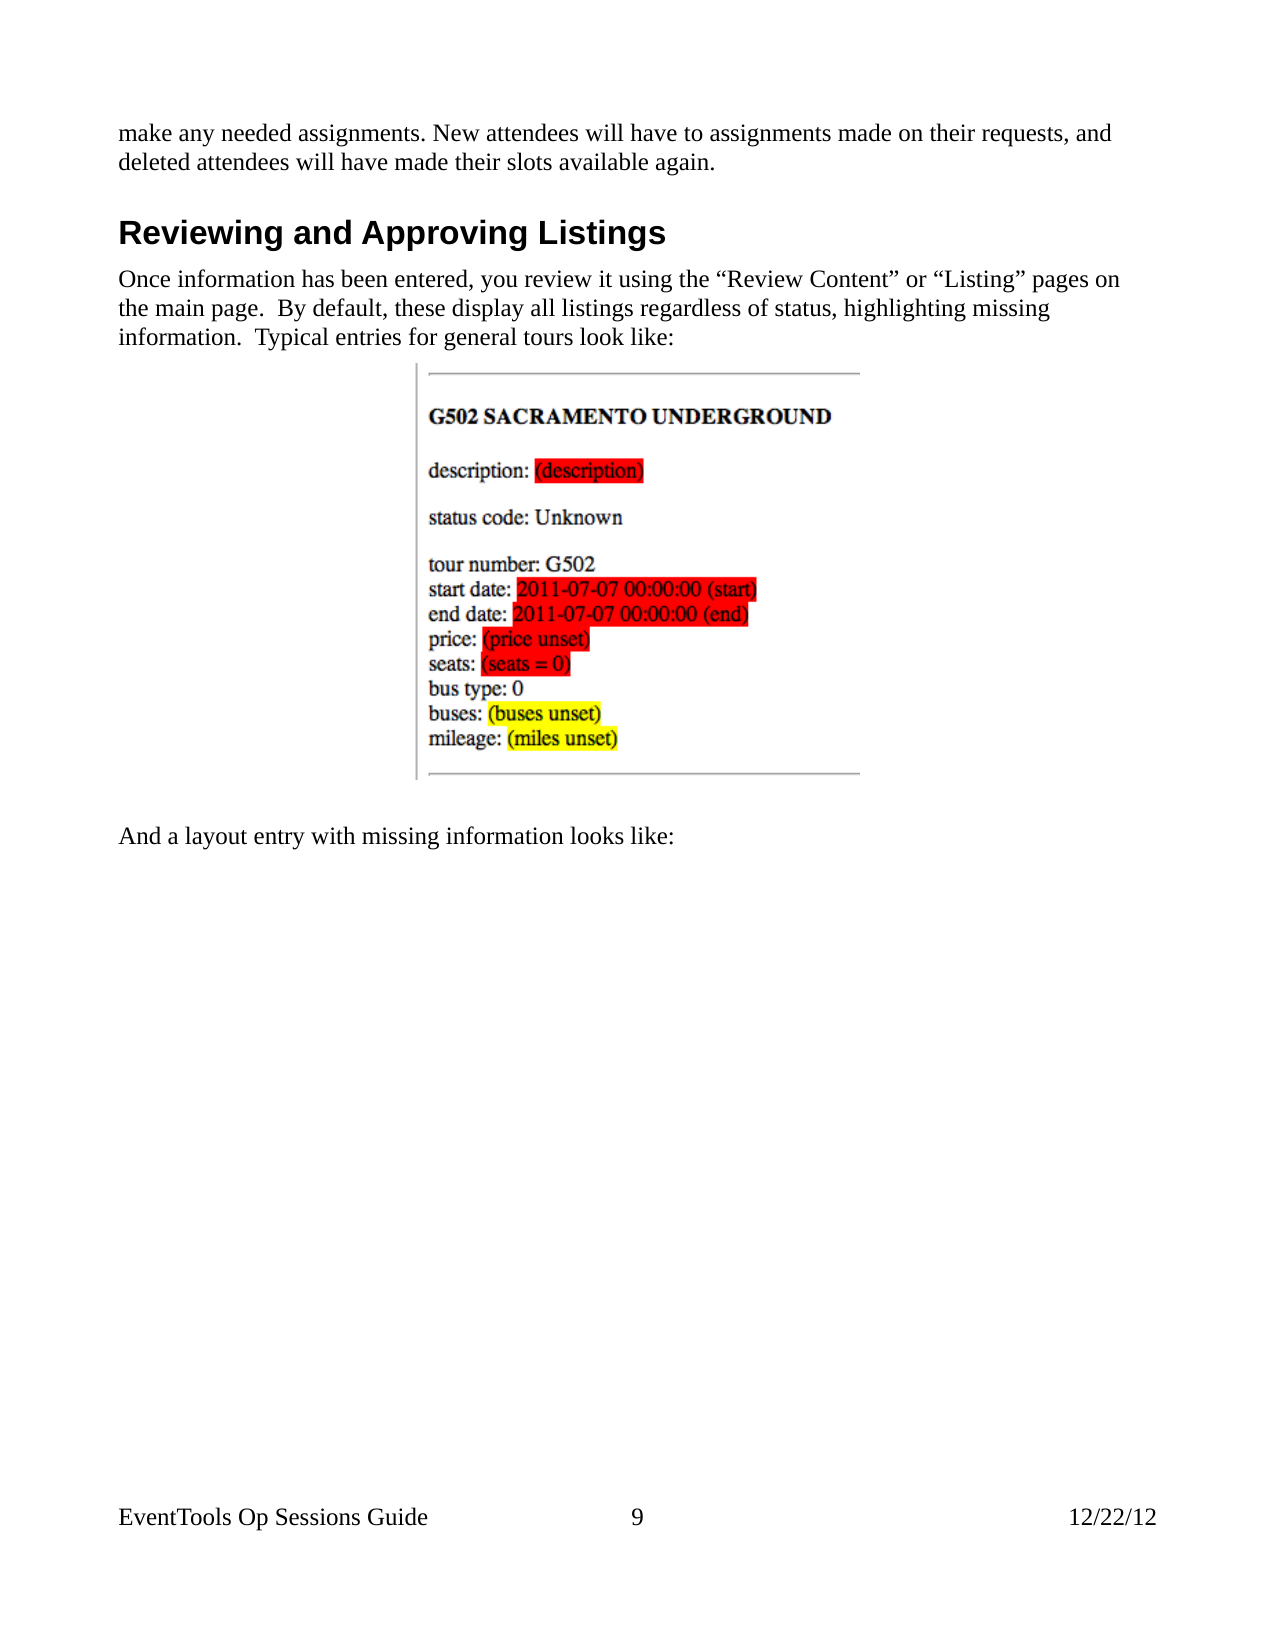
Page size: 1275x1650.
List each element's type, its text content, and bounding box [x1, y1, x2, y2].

picture [415, 363, 860, 780]
text And a layout entry with missing information looks like: [118, 821, 1157, 850]
text Once information has been entered, you review it using the “Review Content” or “Listing” pages on the main page. By default, these display all listings regardless of status, highlighting missing information. Typical entries for general tours look like: [118, 264, 1157, 351]
subtitle Reviewing and Approving Listings [118, 213, 1157, 252]
text make any needed assignments. New attendees will have to assignments made on their requests, and deleted attendees will have made their slots available again. [118, 118, 1157, 176]
